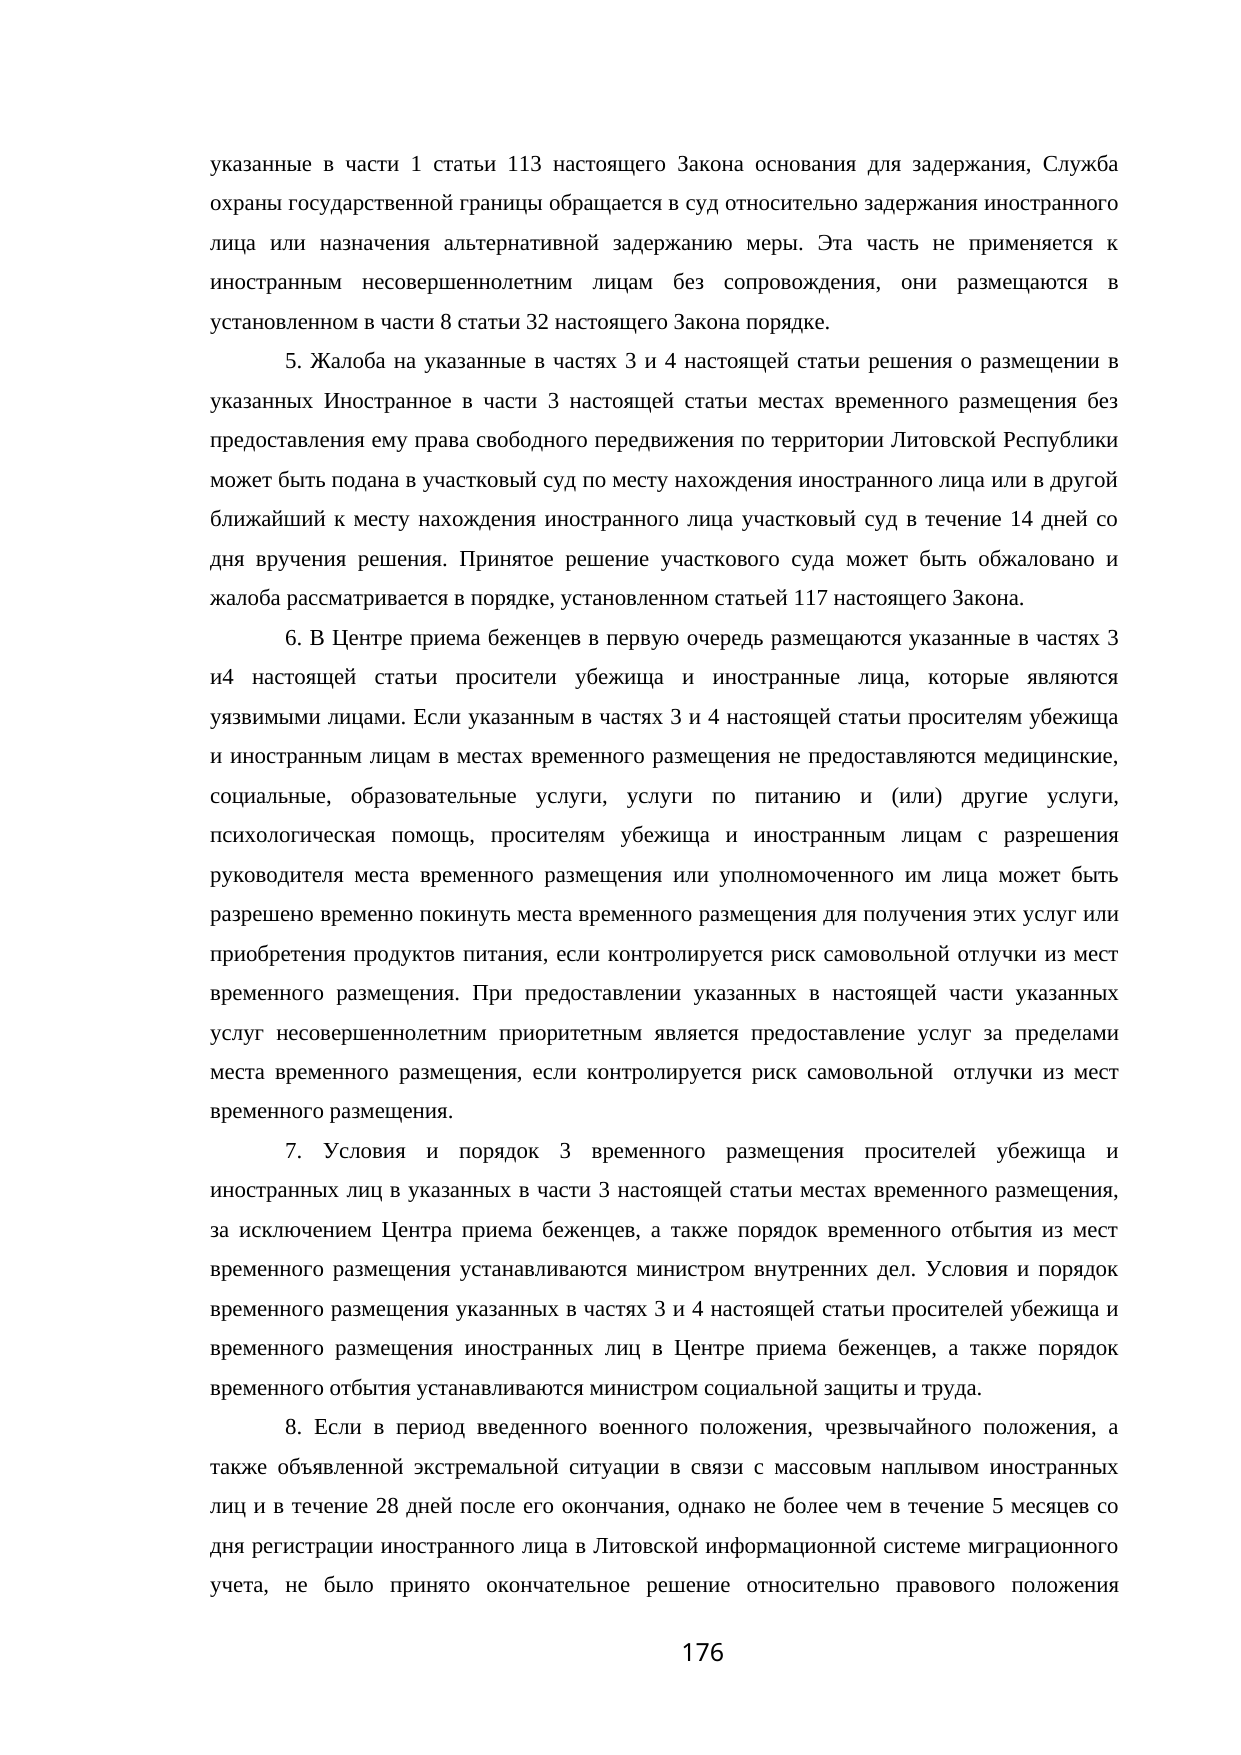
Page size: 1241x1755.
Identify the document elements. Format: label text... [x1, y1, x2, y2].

text указанные в части 1 статьи 113 настоящего Закона основания для задержания, Служба охраны государственной границы обращается в суд относительно задержания иностранного лица или назначения альтернативной задержанию меры. Эта часть не применяется к иностранным несовершеннолетним лицам без сопровождения, они размещаются в установленном в части 8 статьи 32 настоящего Закона порядке. [210, 150, 1120, 334]
text 7. Условия и порядок 3 временного размещения просителей убежища и иностранных лиц в указанных в части 3 настоящей статьи местах временного размещения, за исключением Центра приема беженцев, а также порядок временного отбытия из мест временного размещения устанавливаются министром внутренних дел. Условия и порядок временного размещения указанных в частях 3 и 4 настоящей статьи просителей убежища и временного размещения иностранных лиц в Центре приема беженцев, а также порядок временного отбытия устанавливаются министром социальной защиты и труда. [210, 1137, 1120, 1400]
text 5. Жалоба на указанные в частях 3 и 4 настоящей статьи решения о размещении в указанных Иностранное в части 3 настоящей статьи местах временного размещения без предоставления ему права свободного передвижения по территории Литовской Республики может быть подана в участковый суд по месту нахождения иностранного лица или в другой ближайший к месту нахождения иностранного лица участковый суд в течение 14 дней со дня вручения решения. Принятое решение участкового суда может быть обжаловано и жалоба рассматривается в порядке, установленном статьей 117 настоящего Закона. [210, 347, 1120, 611]
text 6. В Центре приема беженцев в первую очередь размещаются указанные в частях 3 и4 настоящей статьи просители убежища и иностранные лица, которые являются уязвимыми лицами. Если указанным в частях 3 и 4 настоящей статьи просителям убежища и иностранным лицам в местах временного размещения не предоставляются медицинские, социальные, образовательные услуги, услуги по питанию и (или) другие услуги, психологическая помощь, просителям убежища и иностранным лицам с разрешения руководителя места временного размещения или уполномоченного им лица может быть разрешено временно покинуть места временного размещения для получения этих услуг или приобретения продуктов питания, если контролируется риск самовольной отлучки из мест временного размещения. При предоставлении указанных в настоящей части указанных услуг несовершеннолетним приоритетным является предоставление услуг за пределами места временного размещения, если контролируется риск самовольной отлучки из мест временного размещения. [210, 624, 1120, 1124]
text 8. Если в период введенного военного положения, чрезвычайного положения, а также объявленной экстремальной ситуации в связи с массовым наплывом иностранных лиц и в течение 28 дней после его окончания, однако не более чем в течение 5 месяцев со дня регистрации иностранного лица в Литовской информационной системе миграционного учета, не было принято окончательное решение относительно правового положения [210, 1413, 1120, 1598]
